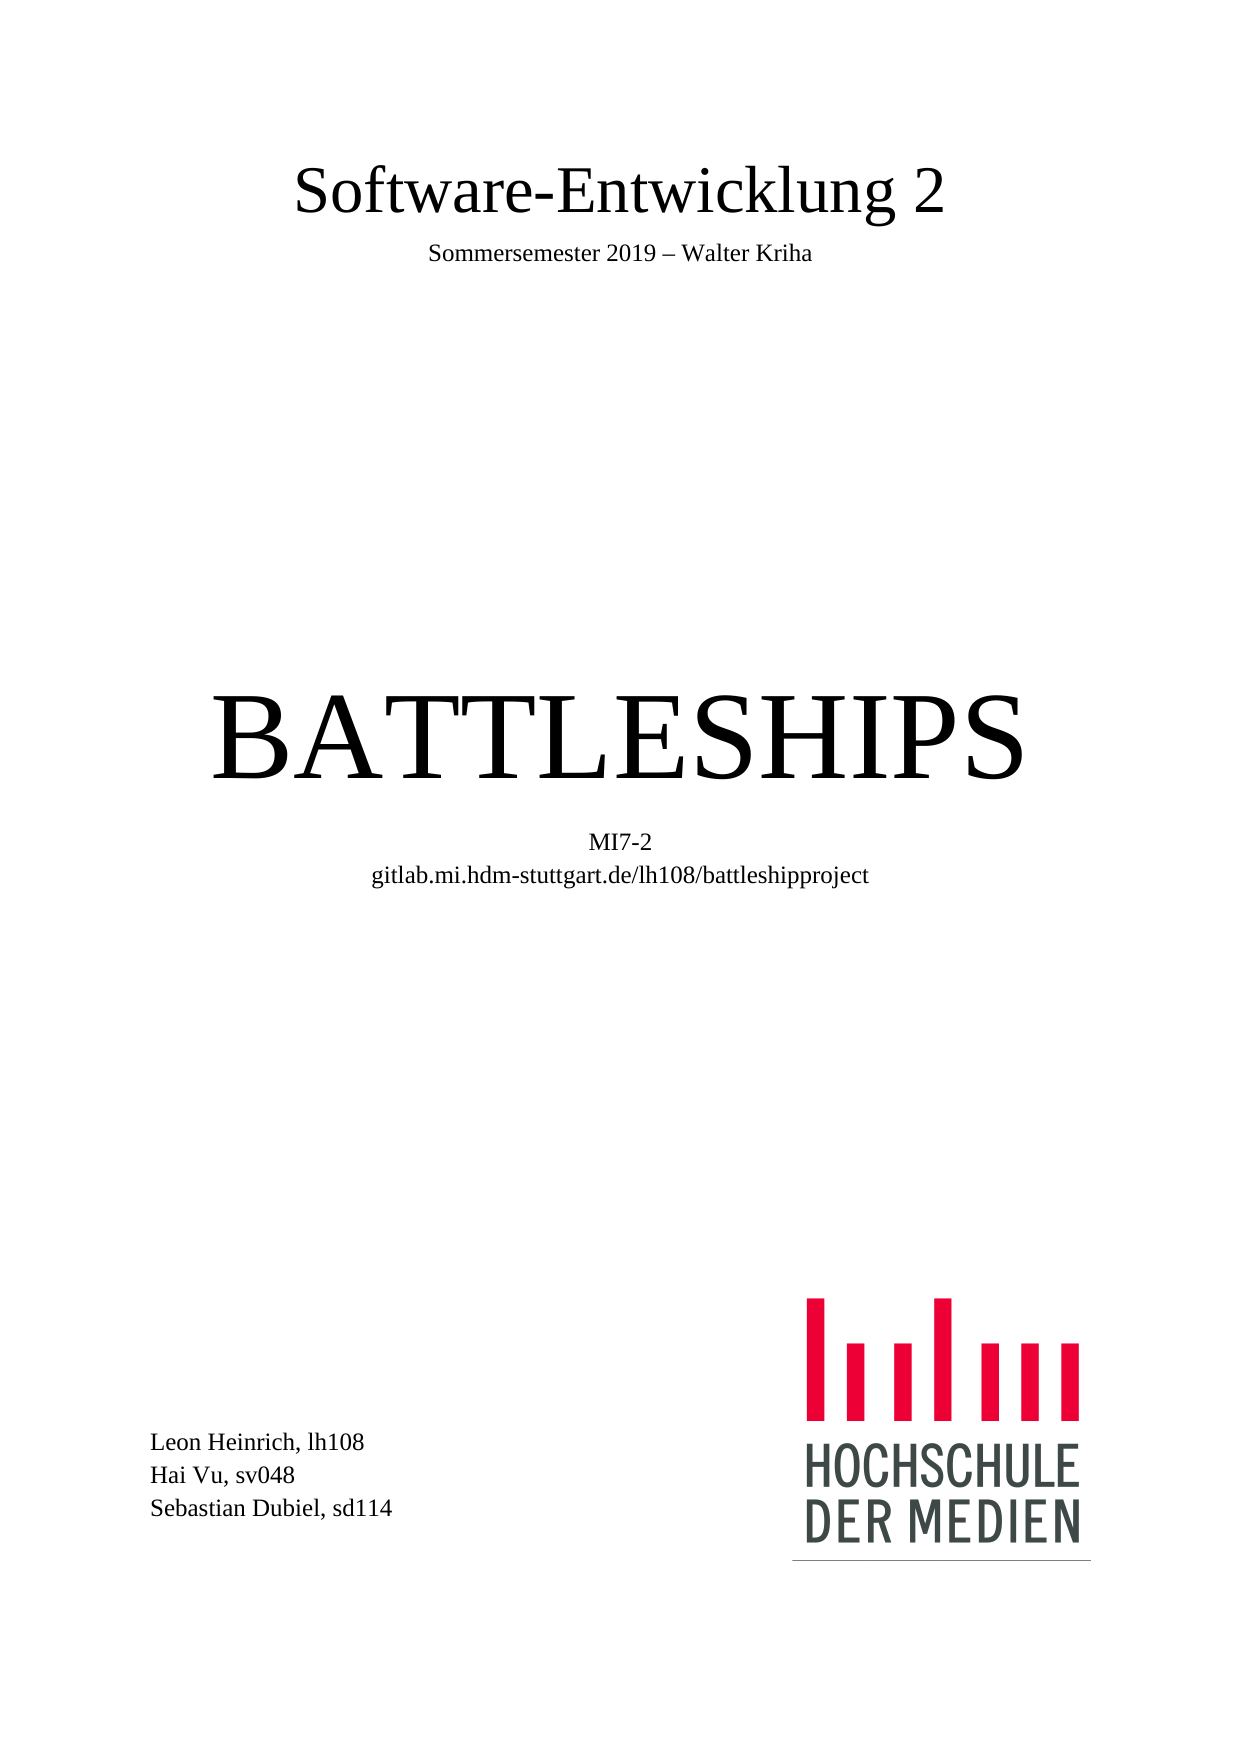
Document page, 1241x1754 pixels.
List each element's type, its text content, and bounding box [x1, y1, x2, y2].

text BATTLESHIPS [150, 662, 1090, 806]
text MI7-2 [150, 827, 1090, 856]
text Sebastian Dubiel, sd114 [150, 1493, 792, 1522]
text Leon Heinrich, lh108 [150, 1427, 792, 1456]
text Hai Vu, sv048 [150, 1460, 792, 1488]
picture [792, 1286, 1091, 1561]
text Sommersemester 2019 – Walter Kriha [150, 238, 1090, 267]
text gitlab.mi.hdm-stuttgart.de/lh108/battleshipproject [150, 861, 1090, 889]
text Software-Entwicklung 2 [150, 150, 1090, 227]
